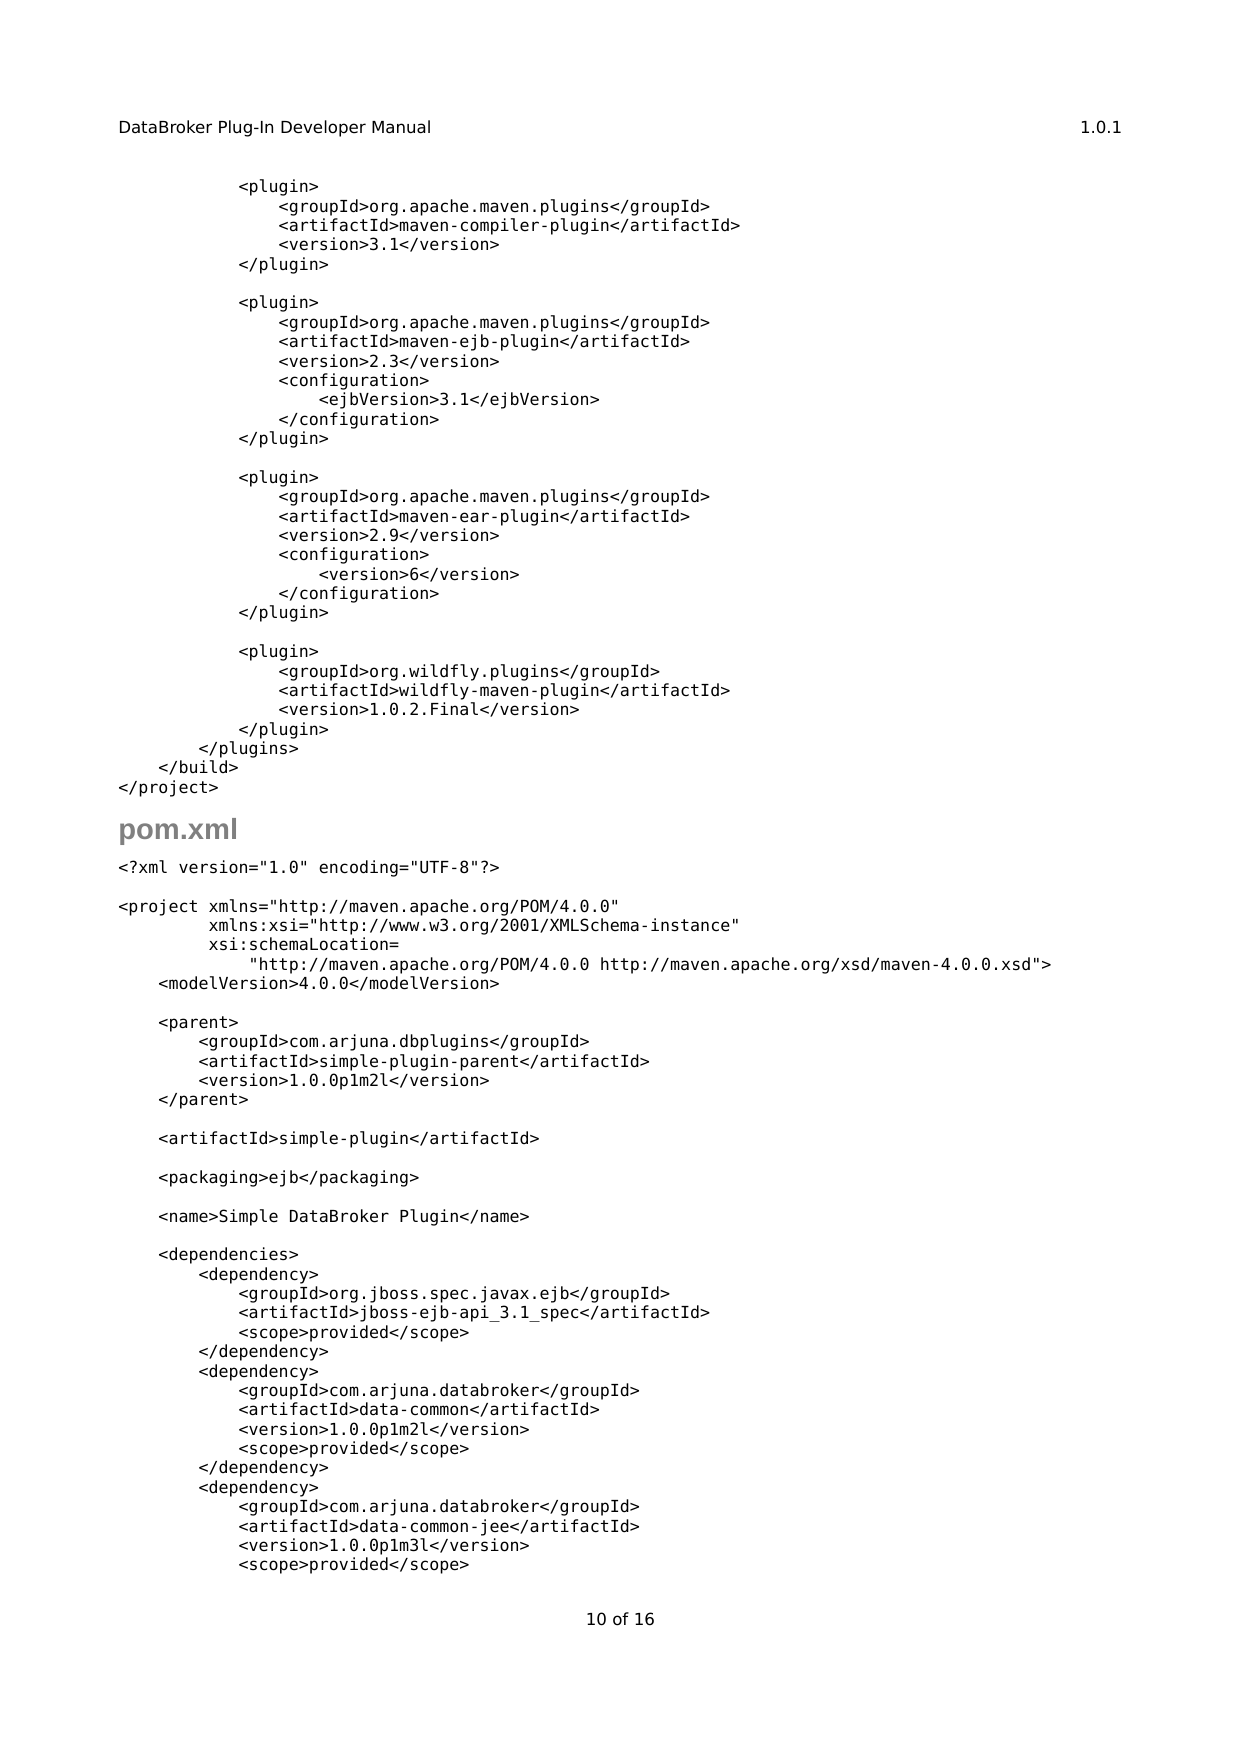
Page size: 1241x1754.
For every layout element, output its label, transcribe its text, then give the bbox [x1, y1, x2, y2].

text <plugin> <groupId>org.apache.maven.plugins</groupId> <artifactId>maven-compiler-plugin</artifactId> <version>3.1</version> </plugin> <plugin> <groupId>org.apache.maven.plugins</groupId> <artifactId>maven-ejb-plugin</artifactId> <version>2.3</version> <configuration> <ejbVersion>3.1</ejbVersion> </configuration> </plugin> <plugin> <groupId>org.apache.maven.plugins</groupId> <artifactId>maven-ear-plugin</artifactId> <version>2.9</version> <configuration> <version>6</version> </configuration> </plugin> <plugin> <groupId>org.wildfly.plugins</groupId> <artifactId>wildfly-maven-plugin</artifactId> <version>1.0.2.Final</version> </plugin> </plugins> </build> </project> [118, 177, 1122, 797]
text <?xml version="1.0" encoding="UTF-8"?> <project xmlns="http://maven.apache.org/POM/4.0.0" xmlns:xsi="http://www.w3.org/2001/XMLSchema-instance" xsi:schemaLocation= "http://maven.apache.org/POM/4.0.0 http://maven.apache.org/xsd/maven-4.0.0.xsd"> <modelVersion>4.0.0</modelVersion> <parent> <groupId>com.arjuna.dbplugins</groupId> <artifactId>simple-plugin-parent</artifactId> <version>1.0.0p1m2l</version> </parent> <artifactId>simple-plugin</artifactId> <packaging>ejb</packaging> <name>Simple DataBroker Plugin</name> <dependencies> <dependency> <groupId>org.jboss.spec.javax.ejb</groupId> <artifactId>jboss-ejb-api_3.1_spec</artifactId> <scope>provided</scope> </dependency> <dependency> <groupId>com.arjuna.databroker</groupId> <artifactId>data-common</artifactId> <version>1.0.0p1m2l</version> <scope>provided</scope> </dependency> <dependency> <groupId>com.arjuna.databroker</groupId> <artifactId>data-common-jee</artifactId> <version>1.0.0p1m3l</version> <scope>provided</scope> [118, 858, 1122, 1574]
subtitle pom.xml [118, 812, 1122, 845]
